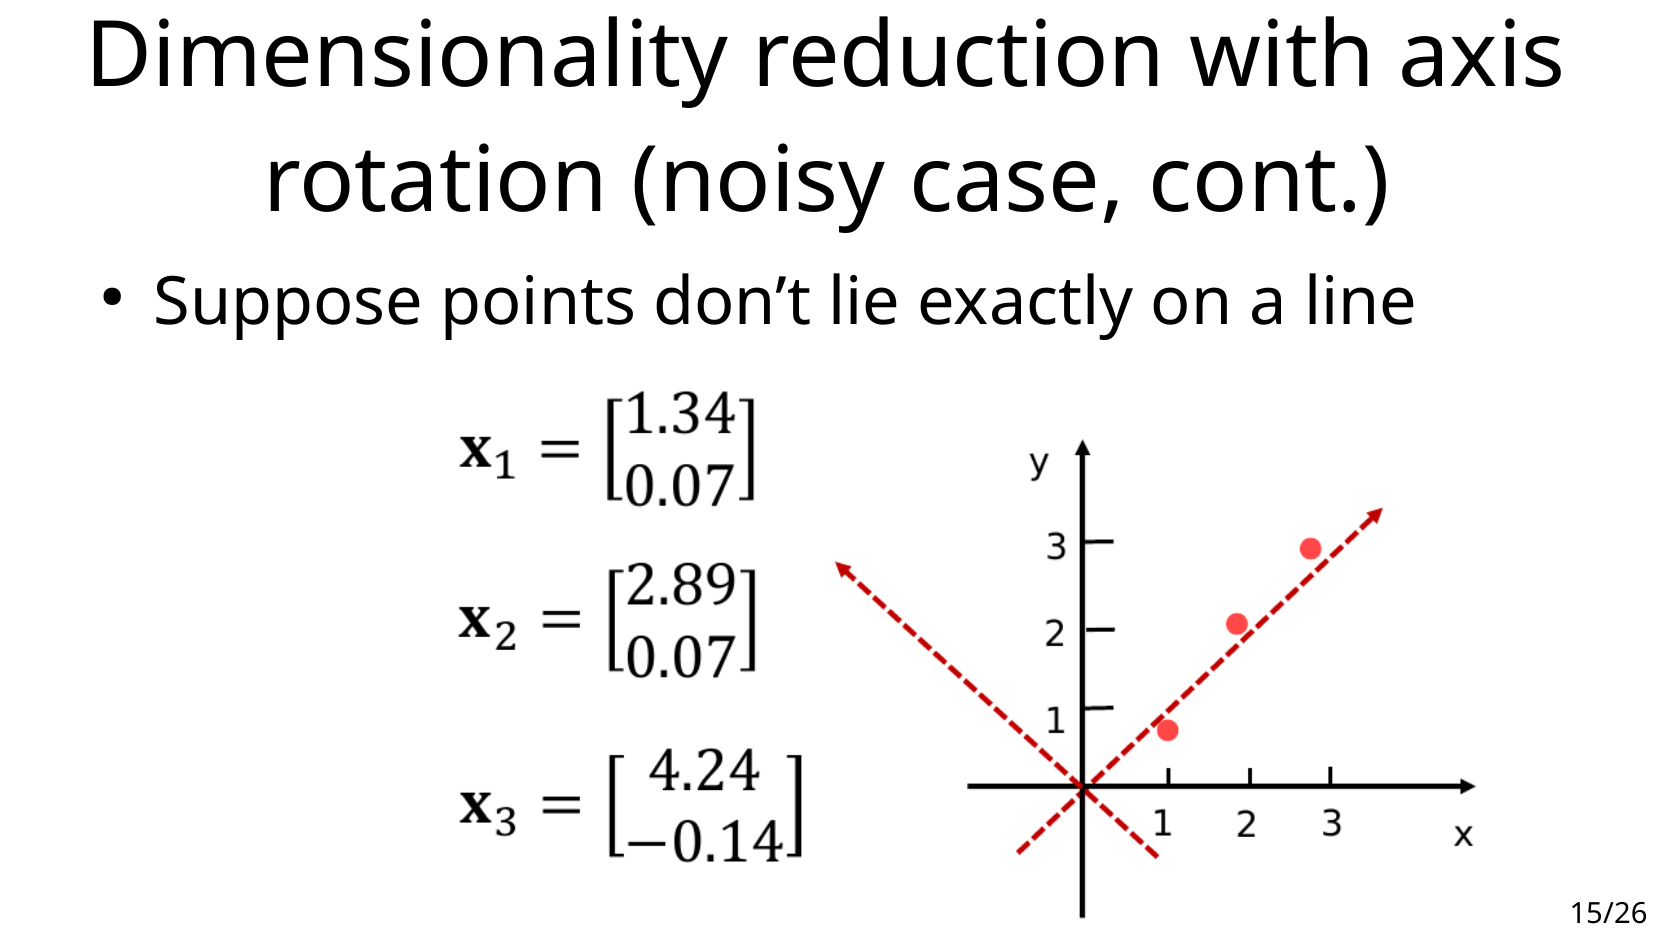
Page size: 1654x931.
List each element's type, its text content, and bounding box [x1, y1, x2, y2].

list Suppose points don’t lie exactly on a line [82, 253, 1571, 793]
title Dimensionality reduction with axis rotation (noisy case, cont.) [82, 0, 1571, 243]
picture [435, 793, 1515, 924]
